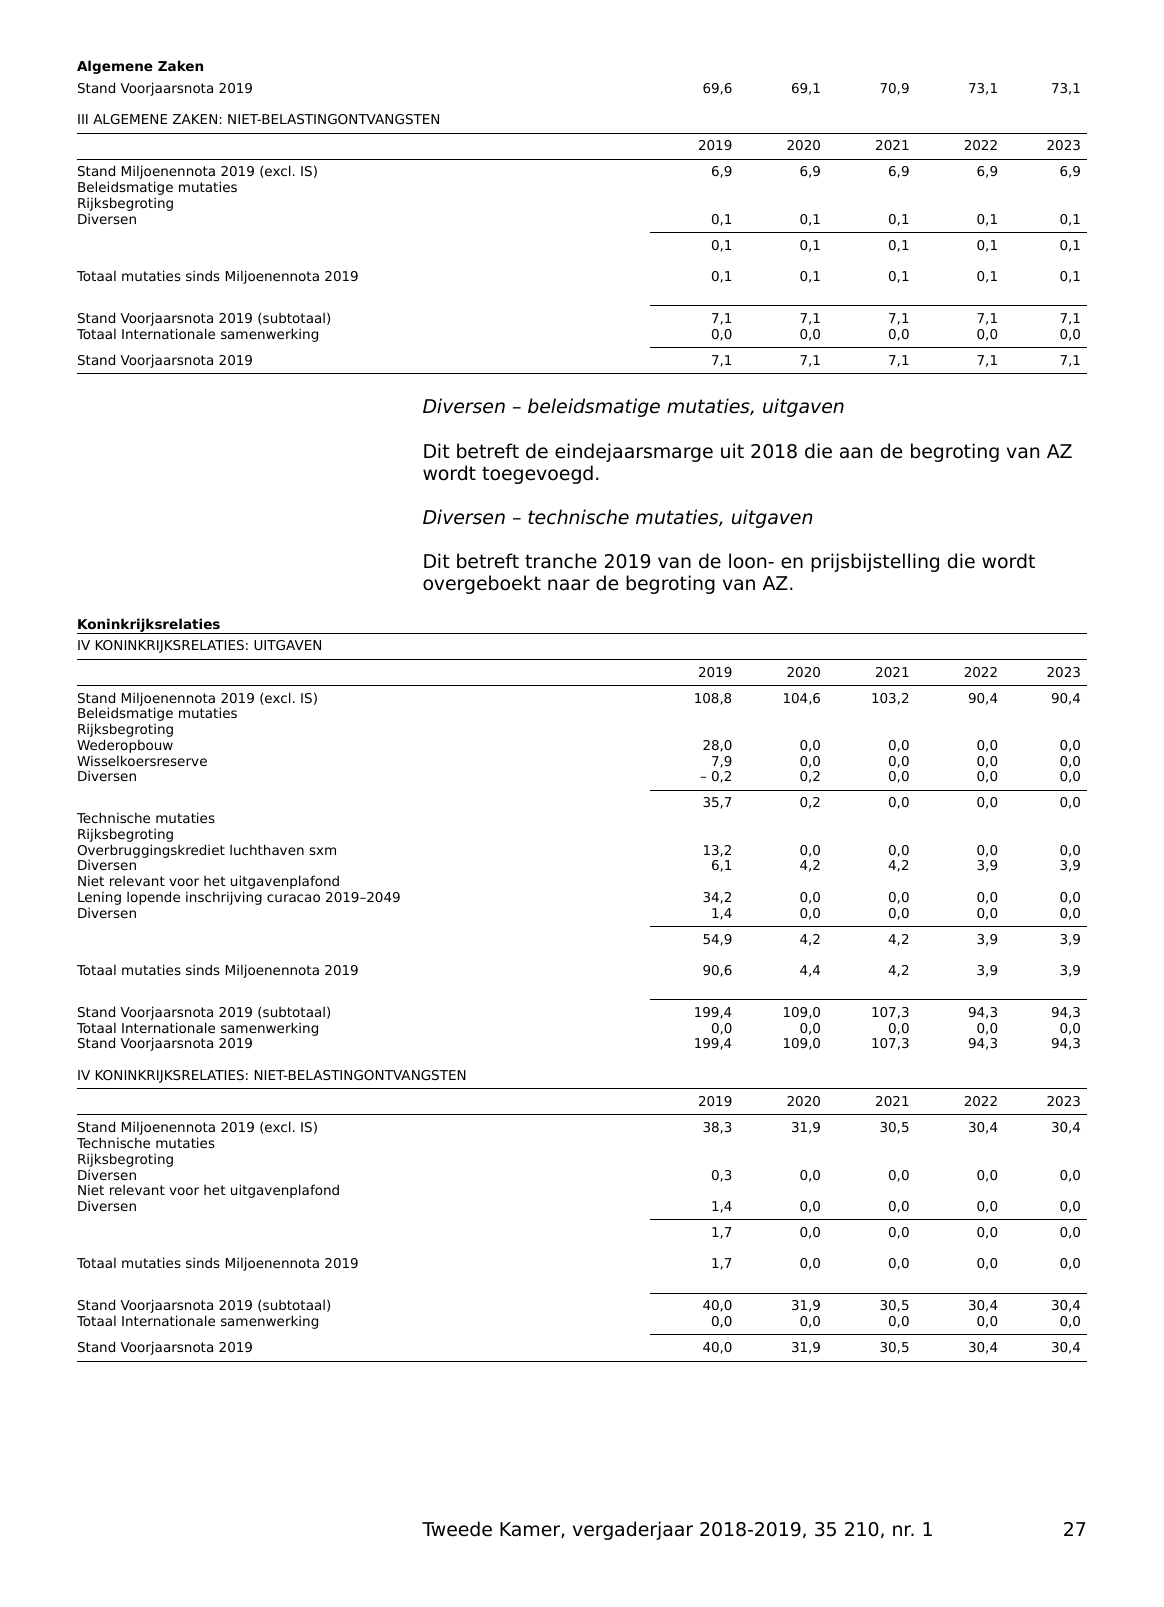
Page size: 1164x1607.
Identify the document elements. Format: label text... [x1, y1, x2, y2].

table_cell [650, 947, 738, 963]
table_cell [650, 827, 738, 842]
table_cell 0,0 [1004, 1314, 1087, 1334]
table_cell [738, 1272, 827, 1292]
table_cell [1004, 722, 1087, 738]
table_cell Stand Voorjaarsnota 2019 [77, 1334, 649, 1361]
table_cell Technische mutaties [77, 811, 649, 827]
table_cell 3,9 [1004, 858, 1087, 874]
table_cell Stand Voorjaarsnota 2019 (subtotaal) [77, 305, 649, 327]
table_cell 0,0 [915, 769, 1004, 789]
table_cell 30,4 [1004, 1115, 1087, 1136]
table_cell [77, 790, 649, 811]
table_cell [915, 1152, 1004, 1167]
table_cell Totaal mutaties sinds Miljoenennota 2019 [77, 963, 649, 979]
table_cell [827, 947, 915, 963]
table_cell 0,0 [1004, 1199, 1087, 1219]
table_cell [650, 1183, 738, 1199]
table_cell [1004, 874, 1087, 890]
table_cell 6,1 [650, 858, 738, 874]
table_cell [738, 947, 827, 963]
table_cell 0,0 [827, 738, 915, 753]
table_cell 0,0 [738, 1021, 827, 1036]
table_cell 30,5 [827, 1335, 915, 1361]
table_cell 30,5 [827, 1115, 915, 1136]
table_cell 73,1 [1004, 75, 1087, 96]
table_cell 0,1 [1004, 269, 1087, 285]
table_cell 69,1 [738, 75, 827, 96]
subtitle Diversen – beleidsmatige mutaties, uitgaven [422, 396, 1087, 418]
table_cell 73,1 [915, 75, 1004, 96]
table_cell [827, 96, 915, 112]
table_cell Technische mutaties [77, 1136, 649, 1152]
table_cell [650, 706, 738, 722]
table_cell 0,0 [738, 843, 827, 858]
table_cell 2023 [1004, 660, 1087, 685]
table_cell 0,0 [915, 738, 1004, 753]
table_cell Rijksbegroting [77, 827, 649, 842]
table_cell 0,0 [915, 1256, 1004, 1272]
table_cell Wisselkoersreserve [77, 754, 649, 769]
table_cell 35,7 [650, 791, 738, 811]
table_cell [827, 1136, 915, 1152]
table_cell 0,2 [738, 791, 827, 811]
table_cell 0,0 [915, 843, 1004, 858]
table_cell [1004, 947, 1087, 963]
table_cell [827, 1241, 915, 1256]
table_cell 2022 [915, 1089, 1004, 1114]
table_cell [915, 1183, 1004, 1199]
table_cell [827, 196, 915, 211]
table_cell 0,1 [738, 269, 827, 285]
table_cell 0,0 [827, 843, 915, 858]
table_cell 0,0 [827, 754, 915, 769]
table_cell 30,4 [915, 1115, 1004, 1136]
table_cell Stand Voorjaarsnota 2019 [77, 75, 649, 96]
table_cell Wederopbouw [77, 738, 649, 753]
table_cell [77, 1272, 649, 1292]
table_cell 2020 [738, 134, 827, 158]
table_cell 0,1 [738, 211, 827, 232]
table_cell 0,0 [738, 1220, 827, 1241]
table_cell Totaal Internationale samenwerking [77, 1021, 649, 1036]
table_cell 0,0 [1004, 843, 1087, 858]
table_cell [650, 1272, 738, 1292]
table_cell 4,2 [738, 927, 827, 947]
table_cell 69,6 [650, 75, 738, 96]
table_cell [650, 196, 738, 211]
table_cell [915, 811, 1004, 827]
table_cell 0,0 [915, 1220, 1004, 1241]
table_cell [650, 979, 738, 999]
table_cell 0,0 [827, 791, 915, 811]
table_cell 3,9 [915, 963, 1004, 979]
table_cell [827, 1152, 915, 1167]
subtitle Diversen – technische mutaties, uitgaven [422, 507, 1087, 529]
table_cell 94,3 [915, 1000, 1004, 1021]
table_cell 70,9 [827, 75, 915, 96]
table_cell [738, 811, 827, 827]
table_cell [738, 180, 827, 196]
table_cell Stand Miljoenennota 2019 (excl. IS) [77, 160, 649, 180]
table_cell [650, 722, 738, 738]
table_cell [1004, 1241, 1087, 1256]
table_cell 1,4 [650, 1199, 738, 1219]
table_cell 0,0 [915, 1021, 1004, 1036]
table_cell 2021 [827, 134, 915, 158]
table_cell 0,0 [738, 327, 827, 347]
table_cell [77, 1241, 649, 1256]
table_cell 107,3 [827, 1000, 915, 1021]
text Dit betreft de eindejaarsmarge uit 2018 die aan de begroting van AZ wordt toegevoegd. [422, 441, 1087, 484]
table_cell 13,2 [650, 843, 738, 858]
table_cell [827, 1052, 915, 1068]
table_cell [827, 874, 915, 890]
table_cell [1004, 285, 1087, 305]
table_cell 0,0 [1004, 1167, 1087, 1183]
table_cell Totaal mutaties sinds Miljoenennota 2019 [77, 269, 649, 285]
table_cell 7,1 [827, 306, 915, 327]
table_cell 109,0 [738, 1036, 827, 1052]
table_cell 108,8 [650, 686, 738, 706]
table_cell [650, 1052, 738, 1068]
table_cell 0,0 [827, 1314, 915, 1334]
table_cell 0,1 [650, 233, 738, 253]
table_cell 28,0 [650, 738, 738, 753]
table_cell Diversen [77, 1167, 649, 1183]
table_cell 0,1 [650, 269, 738, 285]
table_cell 0,0 [1004, 890, 1087, 905]
table_cell 0,1 [650, 211, 738, 232]
table_cell [1004, 1052, 1087, 1068]
table_cell 3,9 [915, 858, 1004, 874]
table_cell 0,1 [915, 233, 1004, 253]
table_cell 7,1 [738, 348, 827, 373]
table_cell 7,1 [1004, 306, 1087, 327]
table_cell Diversen [77, 211, 649, 232]
table_cell [915, 706, 1004, 722]
table_cell 0,0 [827, 1021, 915, 1036]
table_cell [738, 285, 827, 305]
table_cell [915, 947, 1004, 963]
table_cell 0,0 [738, 754, 827, 769]
table_cell 0,0 [738, 1167, 827, 1183]
table_cell [738, 874, 827, 890]
table_cell 0,1 [827, 233, 915, 253]
table_cell [650, 1152, 738, 1167]
table_cell 2022 [915, 134, 1004, 158]
table_cell [738, 722, 827, 738]
table_cell 0,0 [827, 1167, 915, 1183]
table_cell Diversen [77, 905, 649, 926]
table_cell 2020 [738, 660, 827, 685]
table_cell 109,0 [738, 1000, 827, 1021]
table_cell 4,2 [738, 858, 827, 874]
table_cell 0,0 [738, 1199, 827, 1219]
table_cell 4,2 [827, 858, 915, 874]
table_cell 0,0 [827, 327, 915, 347]
table_cell 31,9 [738, 1294, 827, 1314]
table_cell 0,0 [1004, 327, 1087, 347]
table_cell 0,0 [1004, 754, 1087, 769]
table_cell 2023 [1004, 134, 1087, 158]
table_cell 4,4 [738, 963, 827, 979]
table_cell 6,9 [1004, 160, 1087, 180]
table_cell 0,0 [738, 1314, 827, 1334]
table_cell Stand Miljoenennota 2019 (excl. IS) [77, 686, 649, 706]
table_cell [915, 874, 1004, 890]
table_cell 0,0 [827, 890, 915, 905]
table_cell [827, 1272, 915, 1292]
table_cell 6,9 [650, 160, 738, 180]
table_cell 30,4 [1004, 1294, 1087, 1314]
table_cell 2019 [650, 134, 738, 158]
table_cell 0,0 [1004, 1256, 1087, 1272]
table_cell [650, 1241, 738, 1256]
table_cell 6,9 [915, 160, 1004, 180]
table_cell Stand Voorjaarsnota 2019 [77, 1036, 649, 1052]
table_cell Lening lopende inschrijving curacao 2019–2049 [77, 890, 649, 905]
table_cell Totaal Internationale samenwerking [77, 1314, 649, 1334]
table_cell 30,4 [915, 1294, 1004, 1314]
table_cell Diversen [77, 858, 649, 874]
table_cell [650, 180, 738, 196]
table_cell 0,3 [650, 1167, 738, 1183]
table_cell 30,5 [827, 1294, 915, 1314]
table_cell Beleidsmatige mutaties [77, 706, 649, 722]
table_cell 2019 [650, 1089, 738, 1114]
table_cell [77, 979, 649, 999]
table_cell 94,3 [1004, 1000, 1087, 1021]
table_cell [1004, 253, 1087, 269]
table_cell [915, 196, 1004, 211]
table_cell 103,2 [827, 686, 915, 706]
table_cell 0,0 [738, 890, 827, 905]
table_cell 4,2 [827, 963, 915, 979]
table_cell [650, 1136, 738, 1152]
table_cell [77, 947, 649, 963]
table_cell 0,0 [915, 327, 1004, 347]
table_cell [77, 285, 649, 305]
table_cell [915, 253, 1004, 269]
table_cell 0,0 [827, 1256, 915, 1272]
table_cell 6,9 [738, 160, 827, 180]
table_cell 199,4 [650, 1036, 738, 1052]
table_cell Stand Voorjaarsnota 2019 (subtotaal) [77, 1293, 649, 1314]
table_cell [827, 285, 915, 305]
table_cell Diversen [77, 1199, 649, 1219]
table_cell [1004, 706, 1087, 722]
table_cell [77, 1052, 649, 1068]
table_cell 0,0 [1004, 791, 1087, 811]
table_cell Rijksbegroting [77, 196, 649, 211]
table_cell 7,1 [915, 306, 1004, 327]
table_cell 199,4 [650, 1000, 738, 1021]
table_cell [650, 285, 738, 305]
table_cell 0,0 [1004, 1021, 1087, 1036]
table_cell 30,4 [1004, 1335, 1087, 1361]
table_cell 0,0 [827, 1199, 915, 1219]
table_cell [77, 660, 649, 685]
table_cell [1004, 979, 1087, 999]
table_cell Rijksbegroting [77, 722, 649, 738]
table_cell 34,2 [650, 890, 738, 905]
table_cell [915, 180, 1004, 196]
table_cell 4,2 [827, 927, 915, 947]
table_cell 3,9 [915, 927, 1004, 947]
table_cell 94,3 [1004, 1036, 1087, 1052]
table_cell 90,4 [915, 686, 1004, 706]
table_cell [77, 1089, 649, 1114]
table_cell 0,0 [827, 769, 915, 789]
table_cell Diversen [77, 769, 649, 789]
table_cell 0,0 [738, 1256, 827, 1272]
table_cell 0,1 [1004, 211, 1087, 232]
text Dit betreft tranche 2019 van de loon- en prijsbijstelling die wordt overgeboekt naar de begroting van AZ. [422, 551, 1087, 595]
table_cell Beleidsmatige mutaties [77, 180, 649, 196]
table_cell Niet relevant voor het uitgavenplafond [77, 874, 649, 890]
table_cell 31,9 [738, 1115, 827, 1136]
table_cell 1,7 [650, 1256, 738, 1272]
table_cell 90,4 [1004, 686, 1087, 706]
table_cell 7,1 [738, 306, 827, 327]
table_cell [1004, 827, 1087, 842]
table_cell [827, 180, 915, 196]
table_cell [1004, 196, 1087, 211]
table_cell – 0,2 [650, 769, 738, 789]
table_cell 0,0 [915, 1199, 1004, 1219]
table_cell 2019 [650, 660, 738, 685]
table_cell Niet relevant voor het uitgavenplafond [77, 1183, 649, 1199]
table_cell 0,1 [827, 269, 915, 285]
table_cell 3,9 [1004, 927, 1087, 947]
table_cell Totaal mutaties sinds Miljoenennota 2019 [77, 1256, 649, 1272]
table_cell [827, 722, 915, 738]
table_cell [738, 1136, 827, 1152]
table_cell 0,0 [738, 738, 827, 753]
table_cell [1004, 1136, 1087, 1152]
table_cell 0,0 [915, 890, 1004, 905]
table_cell [738, 827, 827, 842]
table_cell [915, 1052, 1004, 1068]
table_header Algemene Zaken [77, 59, 1087, 75]
table_cell [915, 1136, 1004, 1152]
table_cell 1,4 [650, 905, 738, 926]
table_cell [738, 979, 827, 999]
table_cell [915, 722, 1004, 738]
table_cell 90,6 [650, 963, 738, 979]
table_cell 40,0 [650, 1294, 738, 1314]
table_cell [650, 253, 738, 269]
table_cell 0,1 [738, 233, 827, 253]
table_cell [1004, 1183, 1087, 1199]
table_cell [738, 253, 827, 269]
table_cell 0,0 [738, 905, 827, 926]
table_cell [1004, 1152, 1087, 1167]
table_cell 94,3 [915, 1036, 1004, 1052]
table_cell 3,9 [1004, 963, 1087, 979]
table_cell [738, 1052, 827, 1068]
table_cell 7,9 [650, 754, 738, 769]
table_cell [77, 926, 649, 947]
table_cell 0,1 [1004, 233, 1087, 253]
table_cell Totaal Internationale samenwerking [77, 327, 649, 347]
table_cell 0,0 [1004, 1220, 1087, 1241]
table_cell [915, 1272, 1004, 1292]
table_cell [738, 1183, 827, 1199]
table_cell Stand Voorjaarsnota 2019 [77, 347, 649, 373]
table_cell [915, 1241, 1004, 1256]
table_cell [915, 96, 1004, 112]
table_cell [77, 232, 649, 253]
table_header Koninkrijksrelaties [77, 617, 1087, 632]
table_cell 0,0 [827, 1220, 915, 1241]
table_cell 7,1 [650, 306, 738, 327]
table_cell 2022 [915, 660, 1004, 685]
table_cell [1004, 96, 1087, 112]
table_cell [738, 1241, 827, 1256]
table_cell IV KONINKRIJKSRELATIES: UITGAVEN [77, 634, 1087, 659]
table_cell [915, 285, 1004, 305]
table_cell 0,0 [650, 327, 738, 347]
table_cell 38,3 [650, 1115, 738, 1136]
table_cell IV KONINKRIJKSRELATIES: NIET-BELASTINGONTVANGSTEN [77, 1068, 1087, 1088]
table_cell [738, 96, 827, 112]
table_cell 7,1 [827, 348, 915, 373]
table_cell [827, 827, 915, 842]
table_cell Rijksbegroting [77, 1152, 649, 1167]
table_cell 31,9 [738, 1335, 827, 1361]
table_cell 1,7 [650, 1220, 738, 1241]
table_cell 54,9 [650, 927, 738, 947]
table_cell [827, 979, 915, 999]
table_cell Stand Voorjaarsnota 2019 (subtotaal) [77, 999, 649, 1021]
table_cell 2021 [827, 660, 915, 685]
table_cell [1004, 180, 1087, 196]
table_cell III ALGEMENE ZAKEN: NIET-BELASTINGONTVANGSTEN [77, 112, 1087, 132]
table_cell 107,3 [827, 1036, 915, 1052]
table_cell 0,2 [738, 769, 827, 789]
table_cell [650, 874, 738, 890]
table_cell 7,1 [915, 348, 1004, 373]
table_cell [915, 979, 1004, 999]
table_cell 30,4 [915, 1335, 1004, 1361]
table_cell 0,0 [915, 905, 1004, 926]
table_cell [650, 811, 738, 827]
table_cell [738, 196, 827, 211]
table_cell [77, 253, 649, 269]
table_cell 2021 [827, 1089, 915, 1114]
table_cell 40,0 [650, 1335, 738, 1361]
table_cell 7,1 [650, 348, 738, 373]
table_cell 0,0 [915, 754, 1004, 769]
table_cell [77, 96, 649, 112]
table_cell 6,9 [827, 160, 915, 180]
table_cell [1004, 1272, 1087, 1292]
table_cell [77, 134, 649, 158]
table_cell 0,1 [827, 211, 915, 232]
table_cell [77, 1219, 649, 1241]
table_cell [738, 1152, 827, 1167]
table_cell 0,0 [915, 791, 1004, 811]
table_cell 0,0 [1004, 738, 1087, 753]
table_cell [827, 706, 915, 722]
table_cell 0,0 [827, 905, 915, 926]
table_cell 0,1 [915, 269, 1004, 285]
table_cell 104,6 [738, 686, 827, 706]
table_cell 7,1 [1004, 348, 1087, 373]
table_cell [915, 827, 1004, 842]
table_cell [827, 811, 915, 827]
table_cell Stand Miljoenennota 2019 (excl. IS) [77, 1115, 649, 1136]
table_cell [827, 1183, 915, 1199]
table_cell 0,0 [650, 1021, 738, 1036]
table_cell 0,0 [915, 1167, 1004, 1183]
table_cell [1004, 811, 1087, 827]
table_cell [738, 706, 827, 722]
table_cell 0,0 [1004, 905, 1087, 926]
table_cell 2023 [1004, 1089, 1087, 1114]
table_cell Overbruggingskrediet luchthaven sxm [77, 843, 649, 858]
table_cell [827, 253, 915, 269]
table_cell 0,0 [1004, 769, 1087, 789]
table_cell 0,1 [915, 211, 1004, 232]
table_cell [650, 96, 738, 112]
table_cell 2020 [738, 1089, 827, 1114]
table_cell 0,0 [915, 1314, 1004, 1334]
table_cell 0,0 [650, 1314, 738, 1334]
